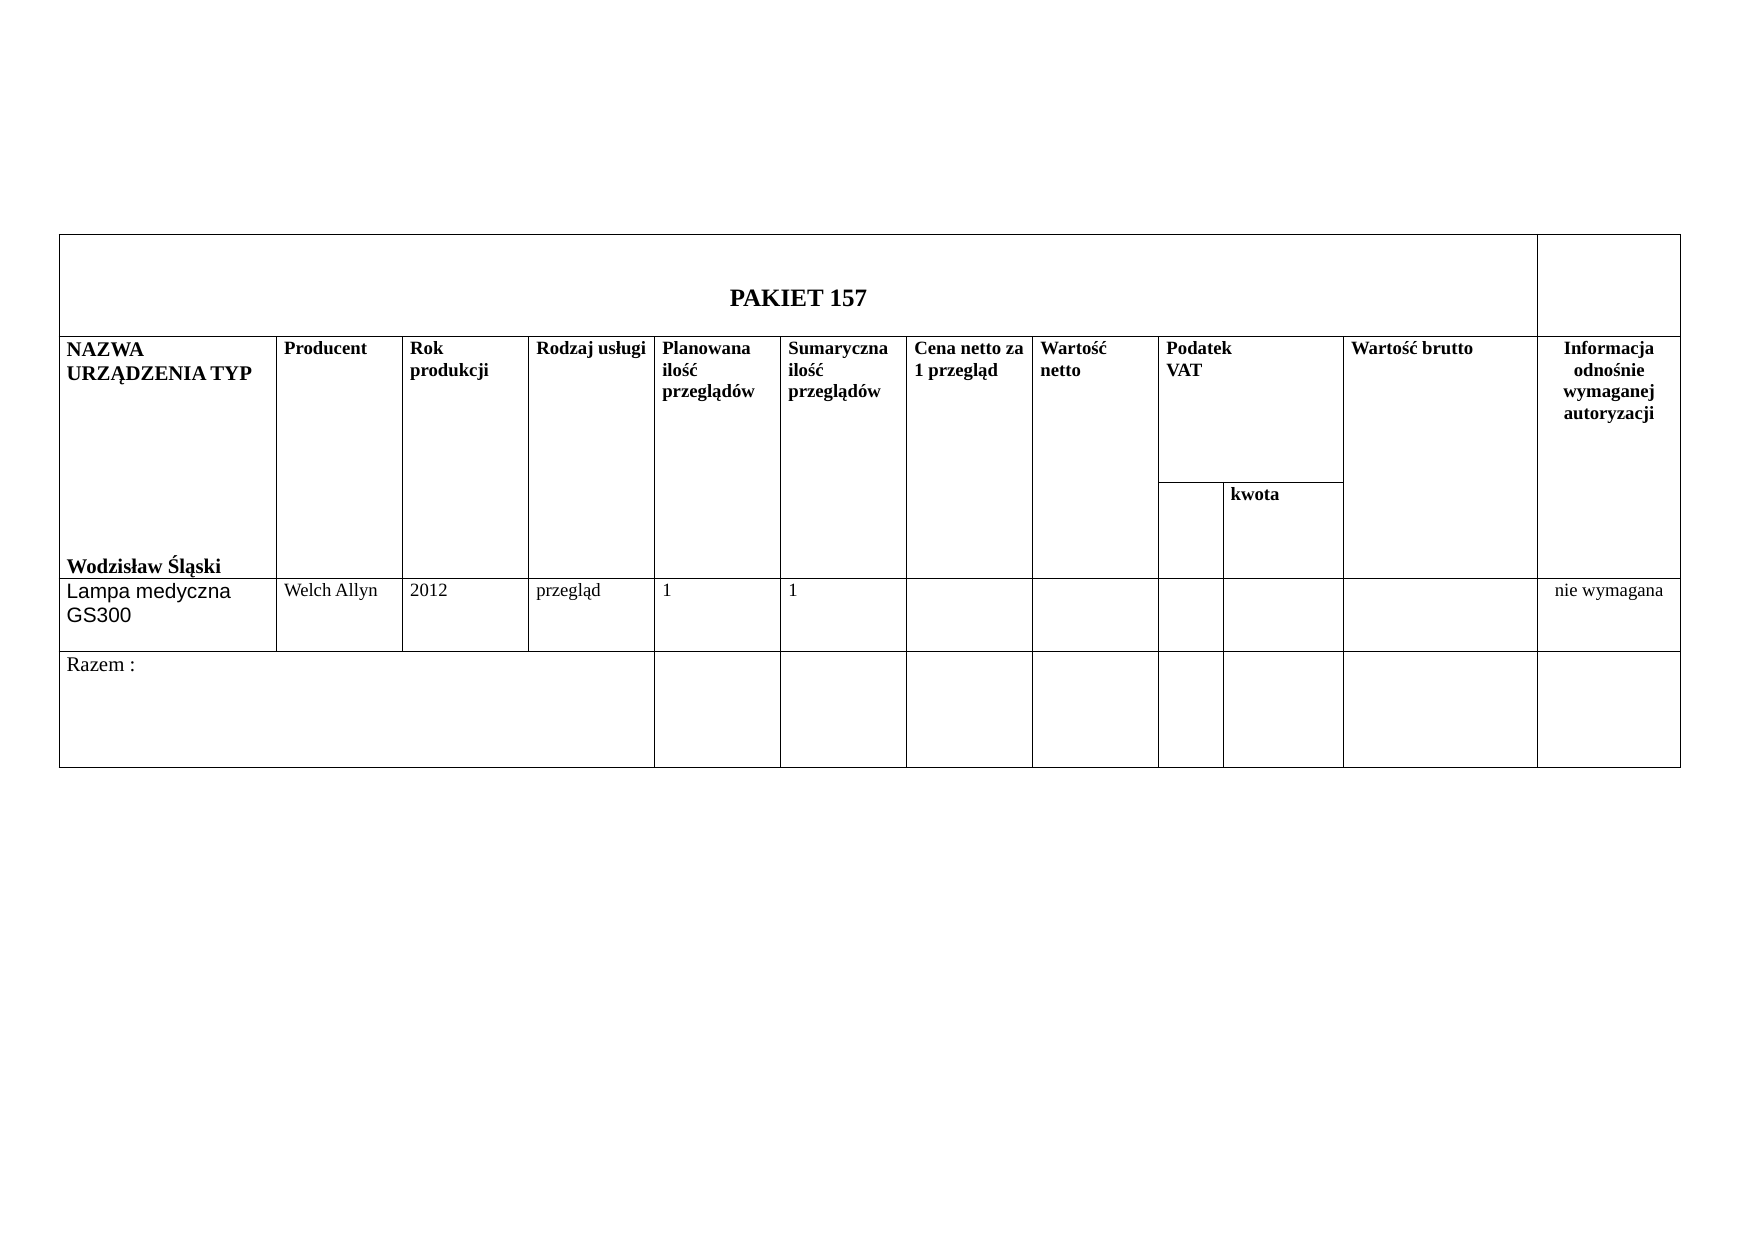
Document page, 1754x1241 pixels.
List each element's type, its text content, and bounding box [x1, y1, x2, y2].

table_cell Informacja odnośnie wymaganej autoryzacji [1538, 337, 1680, 578]
table_cell Wartość brutto [1344, 337, 1537, 578]
table_header [1538, 235, 1680, 336]
table_cell kwota [1224, 483, 1343, 578]
table_cell [907, 579, 1032, 651]
table_cell Rok produkcji [403, 337, 528, 578]
table_cell 1 [781, 579, 906, 651]
table_cell [1033, 652, 1158, 767]
table_cell  [1159, 483, 1223, 578]
table_cell [1033, 579, 1158, 651]
table_cell 1 [655, 579, 780, 651]
table_cell Rodzaj usługi [529, 337, 654, 578]
table_cell [1224, 579, 1343, 651]
table_cell [1224, 652, 1343, 767]
table_cell [907, 652, 1032, 767]
table_cell 2012 [403, 579, 528, 651]
table_cell Razem : [60, 652, 654, 767]
table_cell Sumaryczna ilość przeglądów [781, 337, 906, 578]
table_cell [1538, 652, 1680, 767]
table_cell [1344, 652, 1537, 767]
table_cell Welch Allyn [277, 579, 402, 651]
table_cell [1159, 579, 1223, 651]
table_cell Wartość netto [1033, 337, 1158, 578]
table_cell Lampa medyczna GS300 [60, 579, 276, 651]
table_cell NAZWA URZĄDZENIA TYP Wodzisław Śląski [60, 337, 276, 578]
table_cell nie wymagana [1538, 579, 1680, 651]
table_cell Cena netto za 1 przegląd [907, 337, 1032, 578]
table_cell [1159, 652, 1223, 767]
table_cell Podatek VAT [1159, 337, 1343, 482]
table_cell [1344, 579, 1537, 651]
table_header PAKIET 157 [60, 235, 1537, 336]
table_cell [655, 652, 780, 767]
table_cell Producent [277, 337, 402, 578]
table_cell Planowana ilość przeglądów [655, 337, 780, 578]
table_cell [781, 652, 906, 767]
table_cell przegląd [529, 579, 654, 651]
